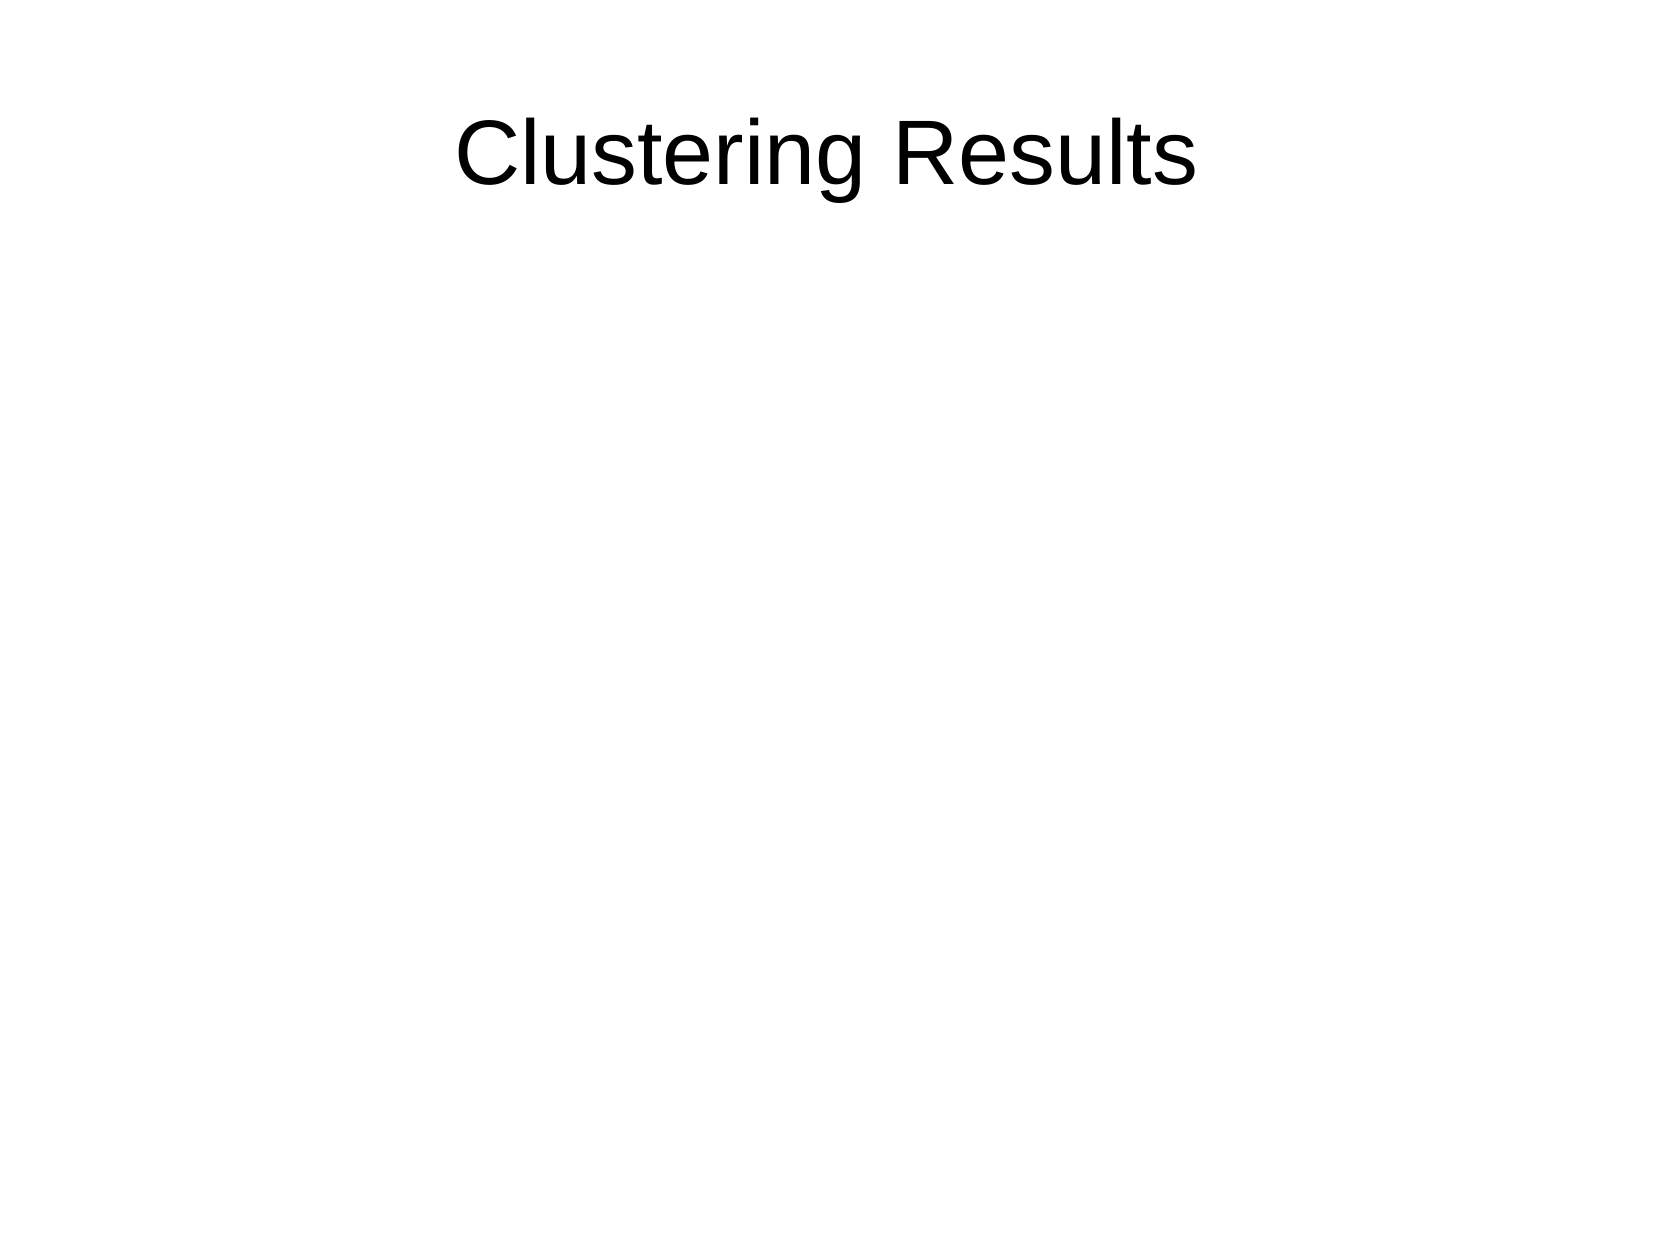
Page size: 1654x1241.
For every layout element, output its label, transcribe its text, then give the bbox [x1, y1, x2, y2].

title Clustering Results [82, 56, 1571, 250]
